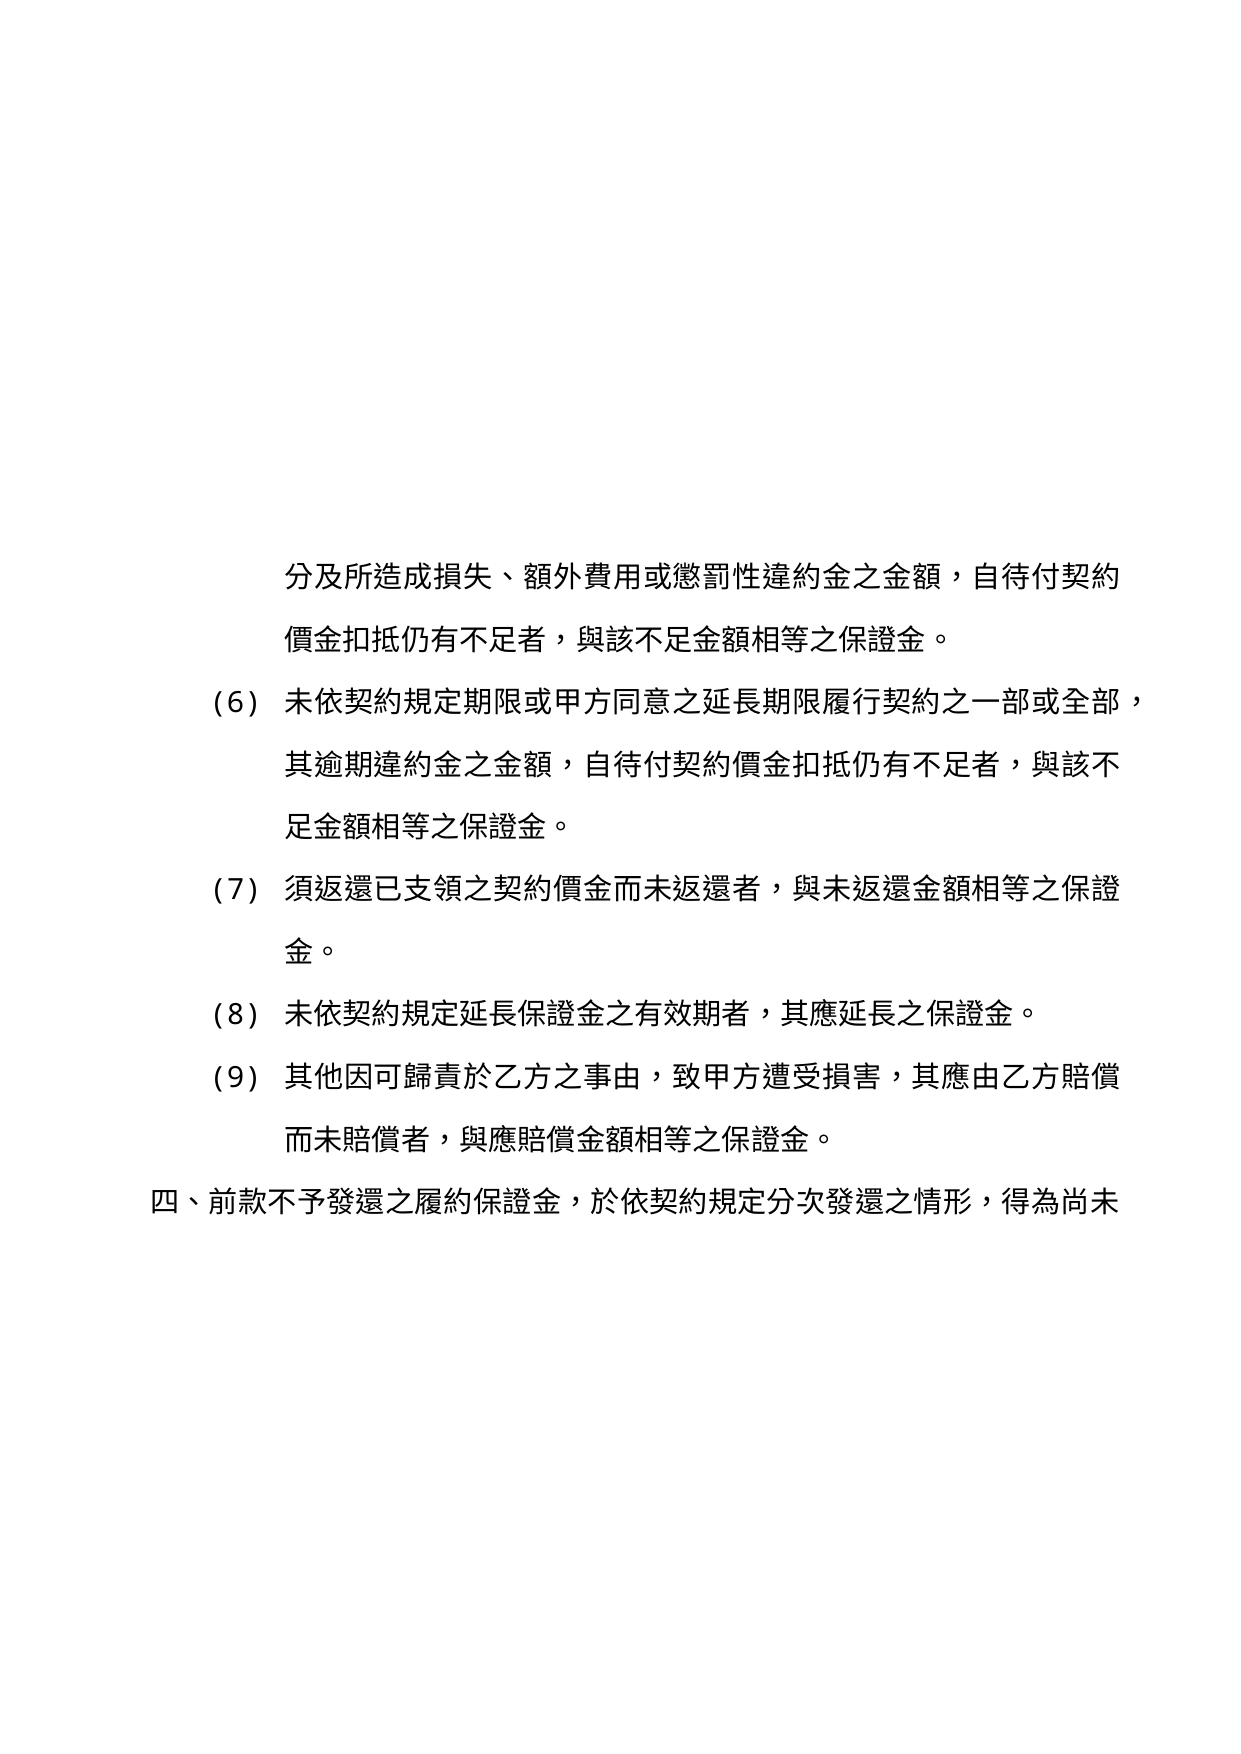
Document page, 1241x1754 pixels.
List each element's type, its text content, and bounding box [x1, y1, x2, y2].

list 其他因可歸責於乙方之事由，致甲方遭受損害，其應由乙方賠償而未賠償者，與應賠償金額相等之保證金。 [209, 1033, 1122, 1158]
text 四、前款不予發還之履約保證金，於依契約規定分次發還之情形，得為尚未 [150, 1158, 1122, 1221]
list 分及所造成損失、額外費用或懲罰性違約金之金額，自待付契約價金扣抵仍有不足者，與該不足金額相等之保證金。 [209, 533, 1122, 658]
list 須返還已支領之契約價金而未返還者，與未返還金額相等之保證金。 [209, 846, 1122, 971]
list 未依契約規定期限或甲方同意之延長期限履行契約之一部或全部，其逾期違約金之金額，自待付契約價金扣抵仍有不足者，與該不足金額相等之保證金。 [209, 658, 1122, 846]
list 未依契約規定延長保證金之有效期者，其應延長之保證金。 [209, 971, 1122, 1033]
